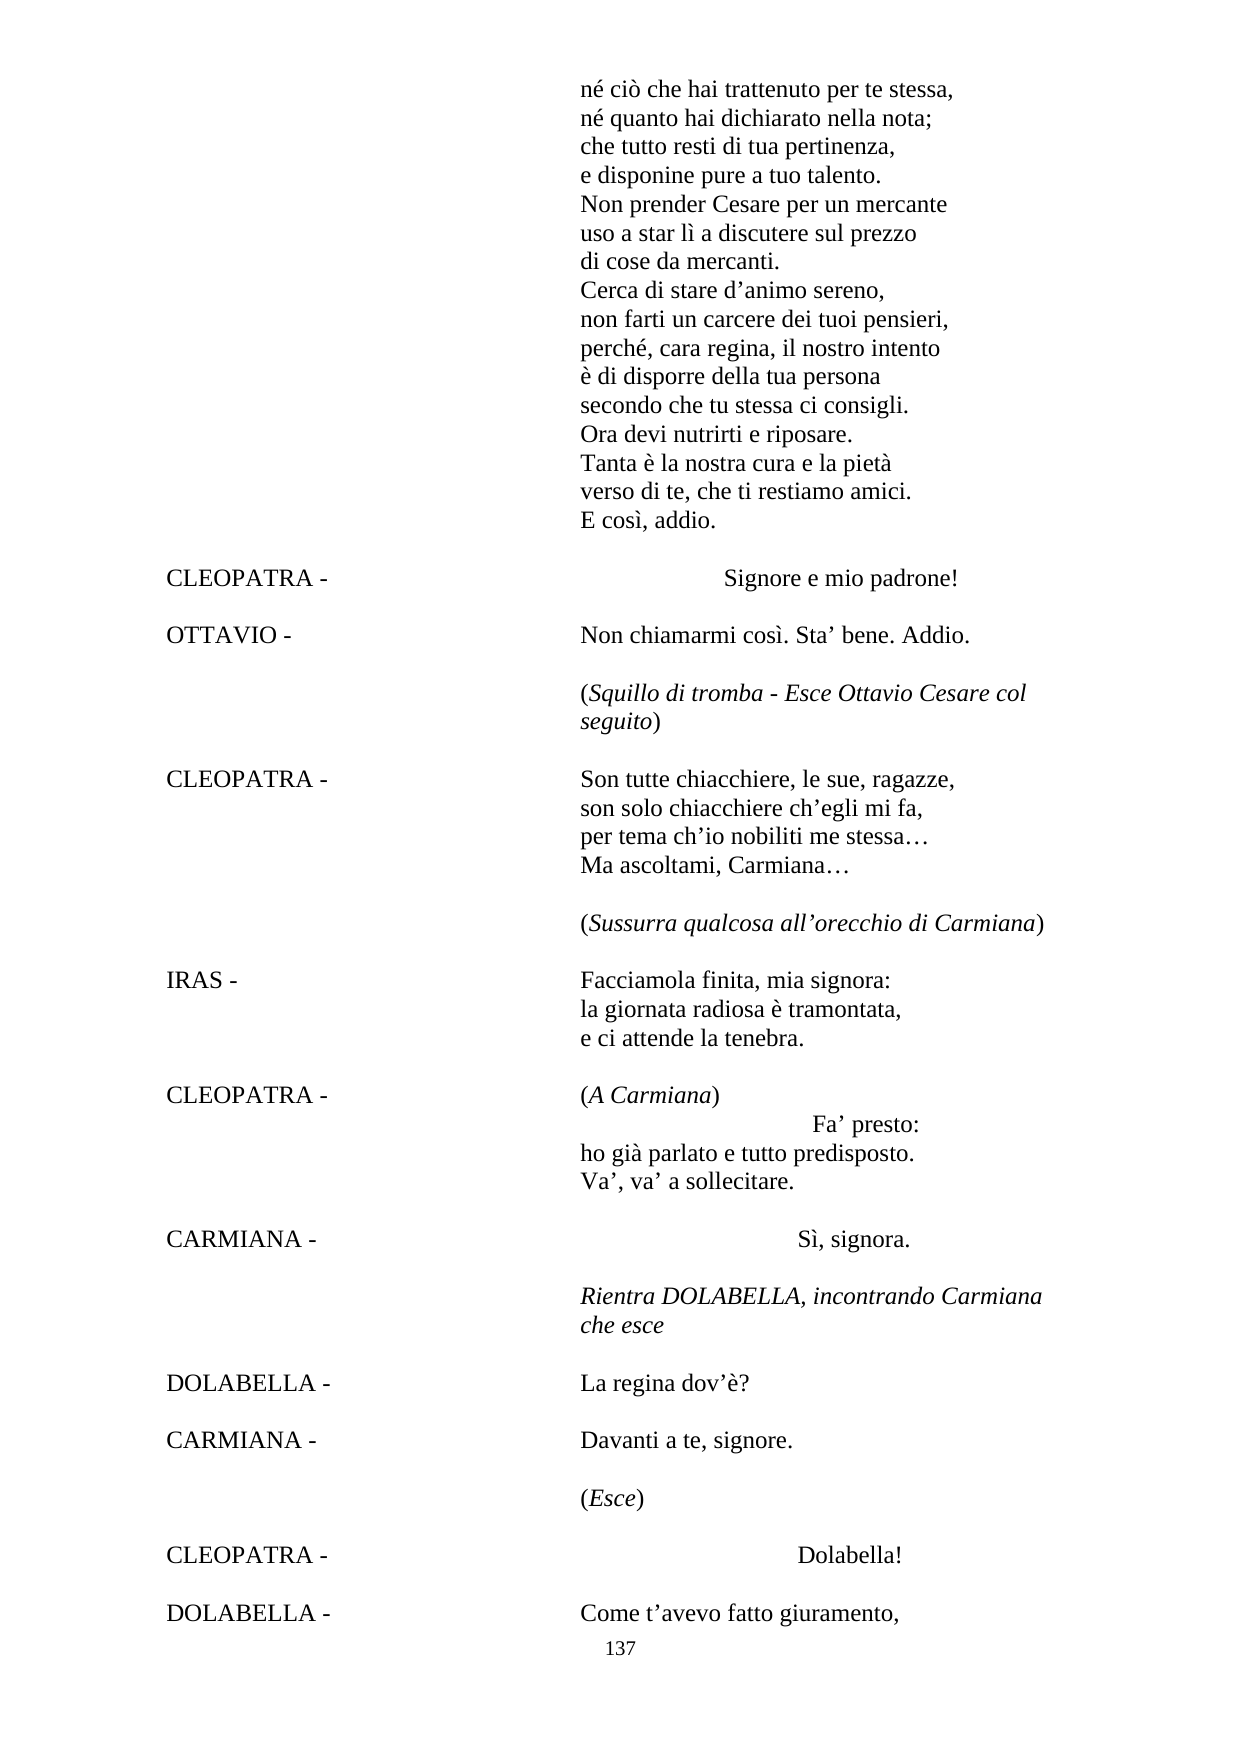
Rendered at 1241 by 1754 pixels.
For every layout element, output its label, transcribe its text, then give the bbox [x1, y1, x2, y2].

table_cell DOLABELLA - [159, 1598, 573, 1626]
table_cell (Esce) [573, 1483, 1082, 1540]
table_cell [159, 1281, 573, 1368]
table_cell Facciamola finita, mia signora: la giornata radiosa è tramontata, e ci attende la tenebra. [573, 965, 1082, 1080]
table_cell (A Carmiana) Fa’ presto: ho già parlato e tutto predisposto. Va’, va’ a sollecitare. [573, 1080, 1082, 1224]
table_cell Come t’avevo fatto giuramento, [573, 1598, 1082, 1626]
table_cell Non chiamarmi così. Sta’ bene. Addio. [573, 620, 1082, 678]
table_cell (Squillo di tromba - Esce Ottavio Cesare col seguito) [573, 678, 1082, 764]
table_cell CLEOPATRA - [159, 1080, 573, 1224]
table_cell (Sussurra qualcosa all’orecchio di Carmiana) [573, 908, 1082, 965]
table_cell Rientra DOLABELLA, incontrando Carmiana che esce [573, 1281, 1082, 1368]
table_cell Sì, signora. [573, 1224, 1082, 1281]
table_cell CARMIANA - [159, 1425, 573, 1483]
table_cell IRAS - [159, 965, 573, 1080]
table_cell La regina dov’è? [573, 1368, 1082, 1425]
table_cell [159, 678, 573, 764]
table_cell [159, 908, 573, 965]
table_cell CARMIANA - [159, 1224, 573, 1281]
table_cell Signore e mio padrone! [573, 563, 1082, 620]
table_cell DOLABELLA - [159, 1368, 573, 1425]
table_cell CLEOPATRA - [159, 563, 573, 620]
table_cell [159, 74, 573, 563]
table_cell Dolabella! [573, 1540, 1082, 1598]
table_cell [159, 1483, 573, 1540]
table_cell né ciò che hai trattenuto per te stessa, né quanto hai dichiarato nella nota; che tutto resti di tua pertinenza, e disponine pure a tuo talento. Non prender Cesare per un mercante uso a star lì a discutere sul prezzo di cose da mercanti. Cerca di stare d’animo sereno, non farti un carcere dei tuoi pensieri, perché, cara regina, il nostro intento è di disporre della tua persona secondo che tu stessa ci consigli. Ora devi nutrirti e riposare. Tanta è la nostra cura e la pietà verso di te, che ti restiamo amici. E così, addio. [573, 74, 1082, 563]
table_cell Davanti a te, signore. [573, 1425, 1082, 1483]
table_cell OTTAVIO - [159, 620, 573, 678]
table_cell CLEOPATRA - [159, 1540, 573, 1598]
table_cell CLEOPATRA - [159, 764, 573, 908]
table_cell Son tutte chiacchiere, le sue, ragazze, son solo chiacchiere ch’egli mi fa, per tema ch’io nobiliti me stessa… Ma ascoltami, Carmiana… [573, 764, 1082, 908]
